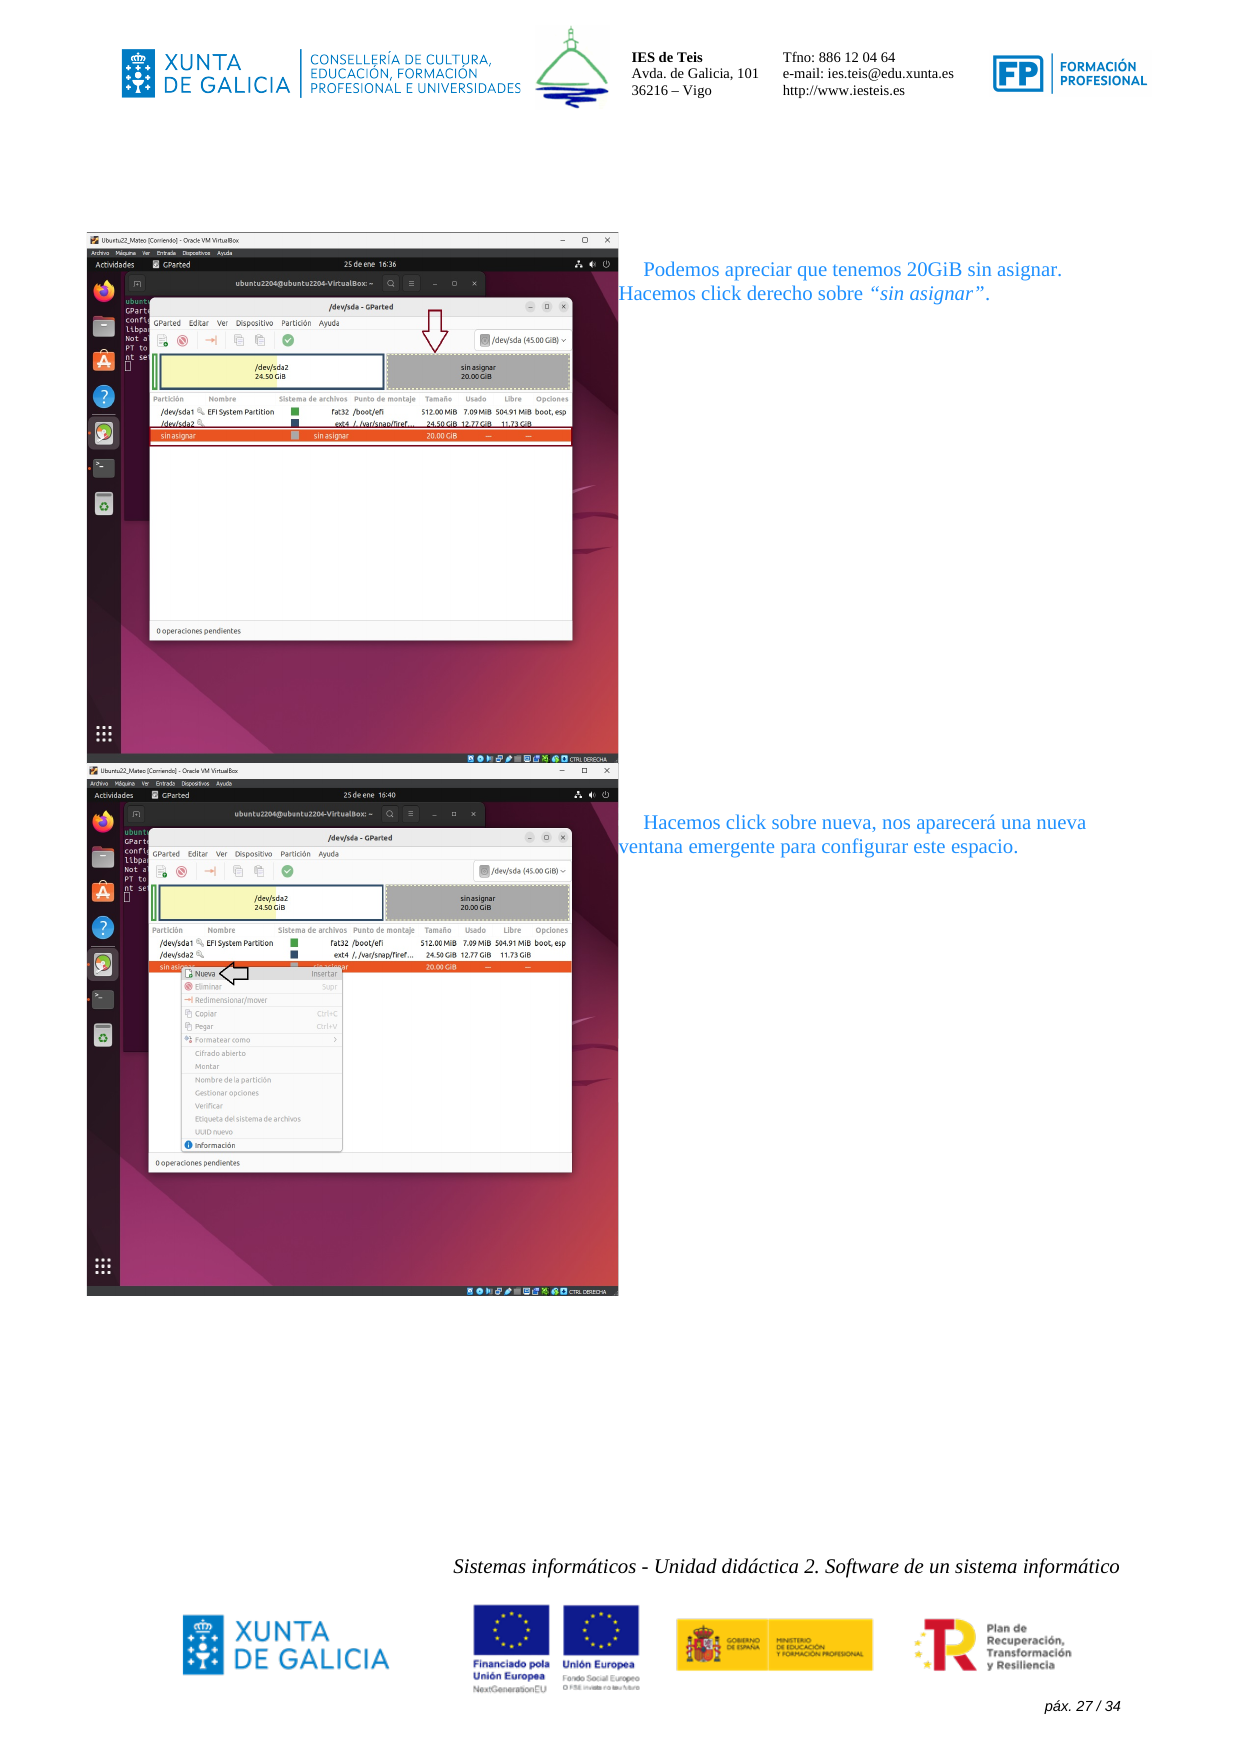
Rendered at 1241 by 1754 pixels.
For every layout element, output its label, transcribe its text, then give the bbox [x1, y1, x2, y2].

text Podemos apreciar que tenemos 20GiB sin asignar. Hacemos click derecho sobre “sin asignar”. [619, 257, 1122, 305]
picture [121, 49, 521, 98]
picture [86, 232, 619, 1296]
picture [989, 50, 1153, 97]
text Hacemos click sobre nueva, nos aparecerá una nueva ventana emergente para configurar este espacio. [619, 810, 1122, 858]
picture [534, 25, 611, 110]
picture [182, 1593, 1085, 1700]
